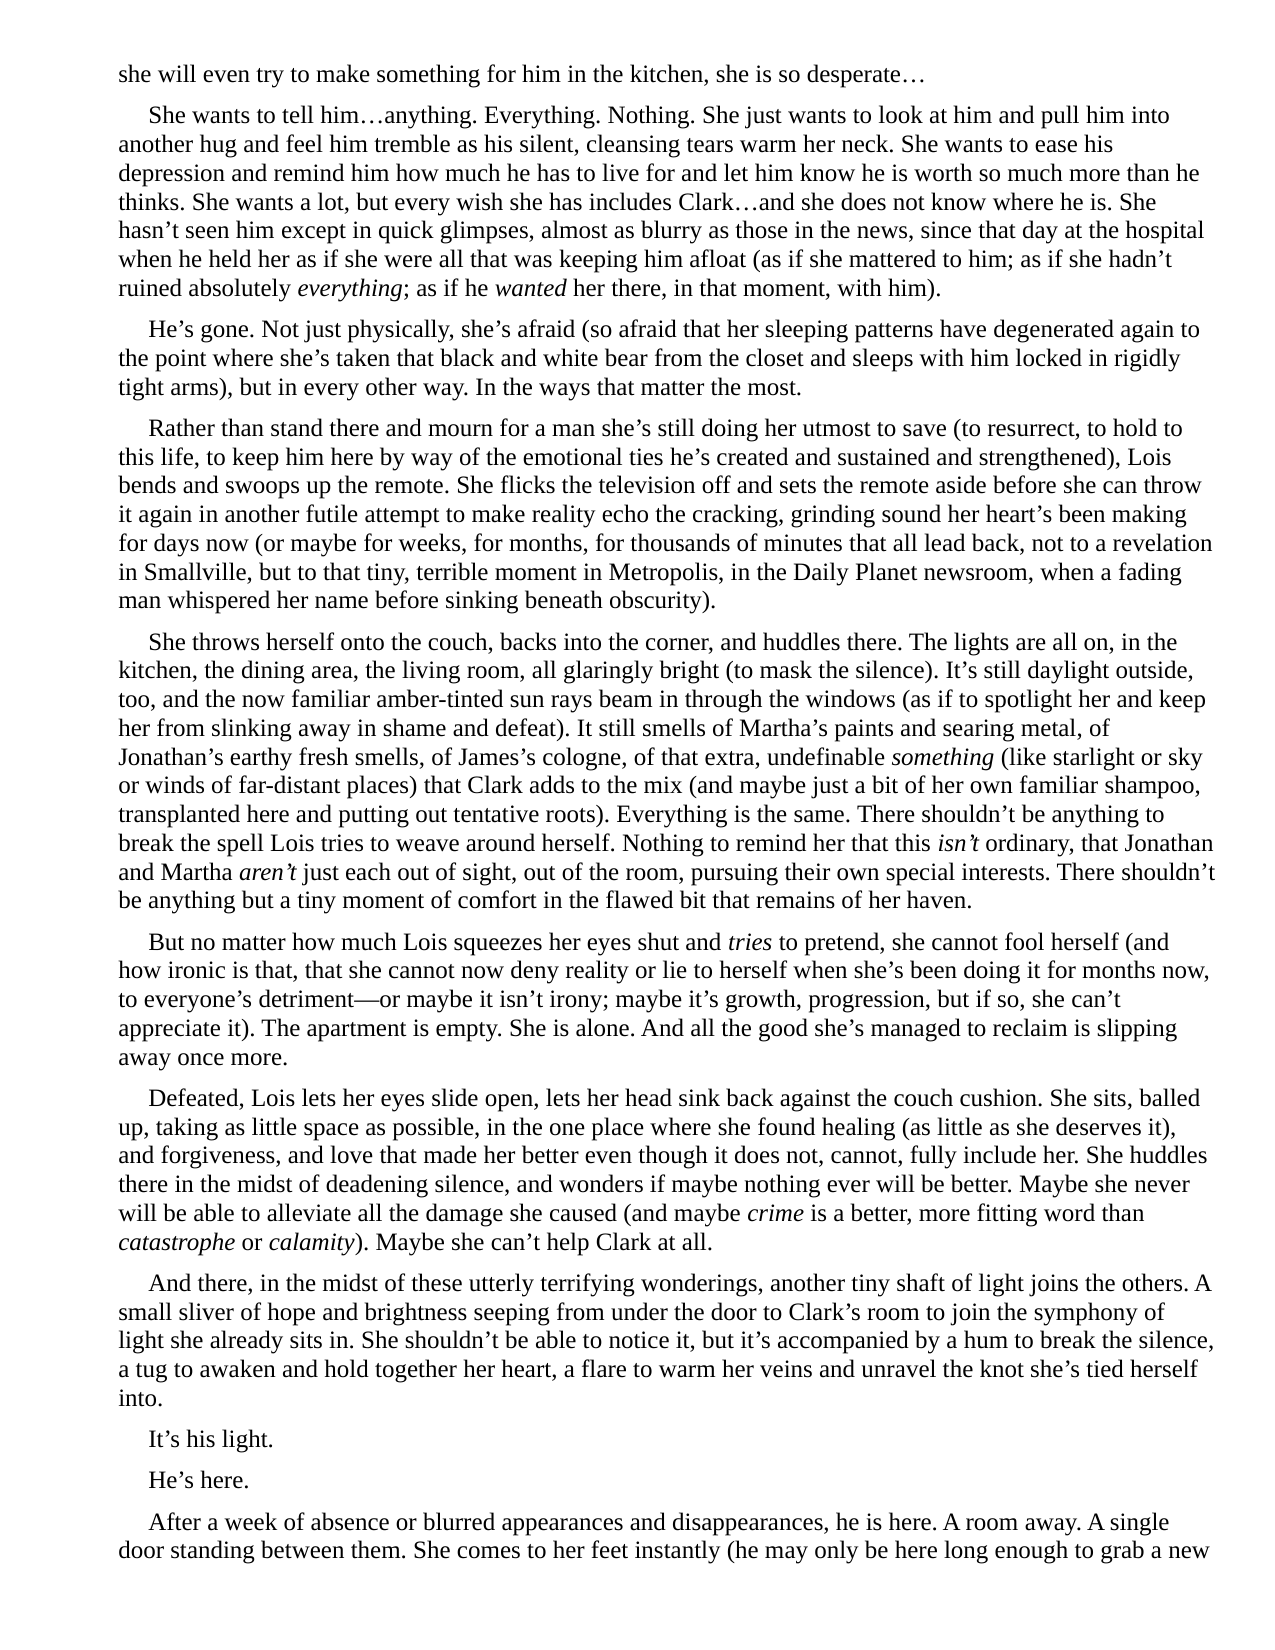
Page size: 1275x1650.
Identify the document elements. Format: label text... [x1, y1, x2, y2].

text She throws herself onto the couch, backs into the corner, and huddles there. The lights are all on, in the kitchen, the dining area, the living room, all glaringly bright (to mask the silence). It’s still daylight outside, too, and the now familiar amber-tinted sun rays beam in through the windows (as if to spotlight her and keep her from slinking away in shame and defeat). It still smells of Martha’s paints and searing metal, of Jonathan’s earthy fresh smells, of James’s cologne, of that extra, undefinable something (like starlight or sky or winds of far-distant places) that Clark adds to the mix (and maybe just a bit of her own familiar shampoo, transplanted here and putting out tentative roots). Everything is the same. There shouldn’t be anything to break the spell Lois tries to weave around herself. Nothing to remind her that this isn’t ordinary, that Jonathan and Martha aren’t just each out of sight, out of the room, pursuing their own special interests. There shouldn’t be anything but a tiny moment of comfort in the flawed bit that remains of her haven. [118, 627, 1216, 914]
text she will even try to make something for him in the kitchen, she is so desperate… [118, 59, 1216, 88]
text But no matter how much Lois squeezes her eyes shut and tries to pretend, she cannot fool herself (and how ironic is that, that she cannot now deny reality or lie to herself when she’s been doing it for months now, to everyone’s detriment—or maybe it isn’t irony; maybe it’s growth, progression, but if so, she can’t appreciate it). The apartment is empty. She is alone. And all the good she’s managed to reclaim is slipping away once more. [118, 927, 1216, 1070]
text He’s gone. Not just physically, she’s afraid (so afraid that her sleeping patterns have degenerated again to the point where she’s taken that black and white bear from the closet and sleeps with him locked in rigidly tight arms), but in every other way. In the ways that matter the most. [118, 314, 1216, 400]
text She wants to tell him…anything. Everything. Nothing. She just wants to look at him and pull him into another hug and feel him tremble as his silent, cleansing tears warm her neck. She wants to ease his depression and remind him how much he has to live for and let him know he is worth so much more than he thinks. She wants a lot, but every wish she has includes Clark…and she does not know where he is. She hasn’t seen him except in quick glimpses, almost as blurry as those in the news, since that day at the hospital when he held her as if she were all that was keeping him afloat (as if she mattered to him; as if she hadn’t ruined absolutely everything; as if he wanted her there, in that moment, with him). [118, 100, 1216, 302]
text He’s here. [118, 1465, 1216, 1494]
text After a week of absence or blurred appearances and disappearances, he is here. A room away. A single door standing between them. She comes to her feet instantly (he may only be here long enough to grab a new [118, 1507, 1216, 1564]
text And there, in the midst of these utterly terrifying wonderings, another tiny shaft of light joins the others. A small sliver of hope and brightness seeping from under the door to Clark’s room to join the symphony of light she already sits in. She shouldn’t be able to notice it, but it’s accompanied by a hum to break the silence, a tug to awaken and hold together her heart, a flare to warm her veins and unravel the knot she’s tied herself into. [118, 1268, 1216, 1412]
text It’s his light. [118, 1424, 1216, 1453]
text Rather than stand there and mourn for a man she’s still doing her utmost to save (to resurrect, to hold to this life, to keep him here by way of the emotional ties he’s created and sustained and strengthened), Lois bends and swoops up the remote. She flicks the television off and sets the remote aside before she can throw it again in another futile attempt to make reality echo the cracking, grinding sound her heart’s been making for days now (or maybe for weeks, for months, for thousands of minutes that all lead back, not to a revelation in Smallville, but to that tiny, terrible moment in Metropolis, in the Daily Planet newsroom, when a fading man whispered her name before sinking beneath obscurity). [118, 413, 1216, 614]
text Defeated, Lois lets her eyes slide open, lets her head sink back against the couch cushion. She sits, balled up, taking as little space as possible, in the one place where she found healing (as little as she deserves it), and forgiveness, and love that made her better even though it does not, cannot, fully include her. She huddles there in the midst of deadening silence, and wonders if maybe nothing ever will be better. Maybe she never will be able to alleviate all the damage she caused (and maybe crime is a better, more fitting word than catastrophe or calamity). Maybe she can’t help Clark at all. [118, 1083, 1216, 1255]
